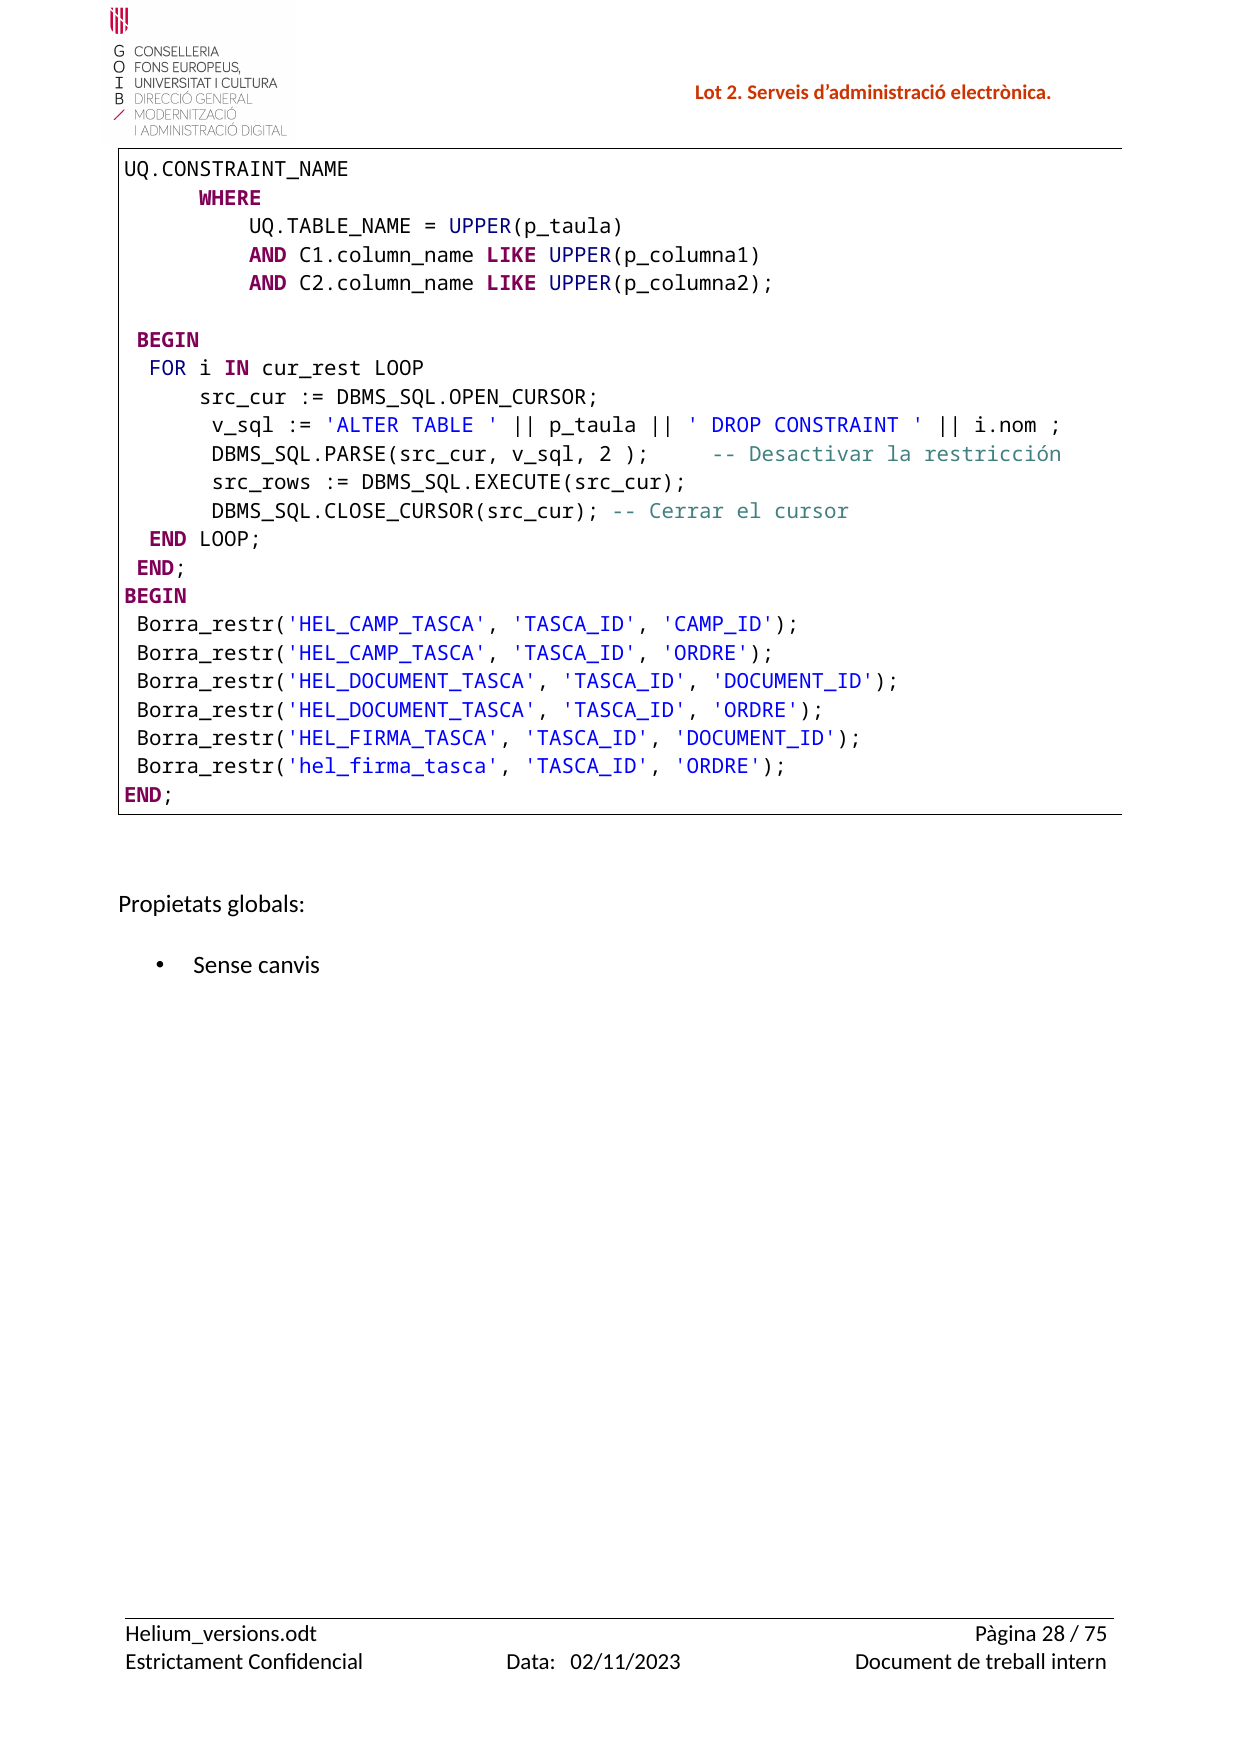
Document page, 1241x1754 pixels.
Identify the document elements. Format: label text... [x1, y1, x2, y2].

picture [100, 0, 297, 144]
text Propietats globals: [118, 888, 1122, 919]
table_header UQ.CONSTRAINT_NAME WHERE UQ.TABLE_NAME = UPPER(p_taula) AND C1.column_name LIKE UPPER(p_columna1) AND C2.column_name LIKE UPPER(p_columna2); BEGIN FOR i IN cur_rest LOOP src_cur := DBMS_SQL.OPEN_CURSOR; v_sql := 'ALTER TABLE ' || p_taula || ' DROP CONSTRAINT ' || i.nom ; DBMS_SQL.PARSE(src_cur, v_sql, 2 ); -- Desactivar la restricción src_rows := DBMS_SQL.EXECUTE(src_cur); DBMS_SQL.CLOSE_CURSOR(src_cur); -- Cerrar el cursor END LOOP; END; BEGIN Borra_restr('HEL_CAMP_TASCA', 'TASCA_ID', 'CAMP_ID'); Borra_restr('HEL_CAMP_TASCA', 'TASCA_ID', 'ORDRE'); Borra_restr('HEL_DOCUMENT_TASCA', 'TASCA_ID', 'DOCUMENT_ID'); Borra_restr('HEL_DOCUMENT_TASCA', 'TASCA_ID', 'ORDRE'); Borra_restr('HEL_FIRMA_TASCA', 'TASCA_ID', 'DOCUMENT_ID'); Borra_restr('hel_firma_tasca', 'TASCA_ID', 'ORDRE'); END; [119, 149, 1122, 814]
list Sense canvis [156, 949, 1122, 980]
